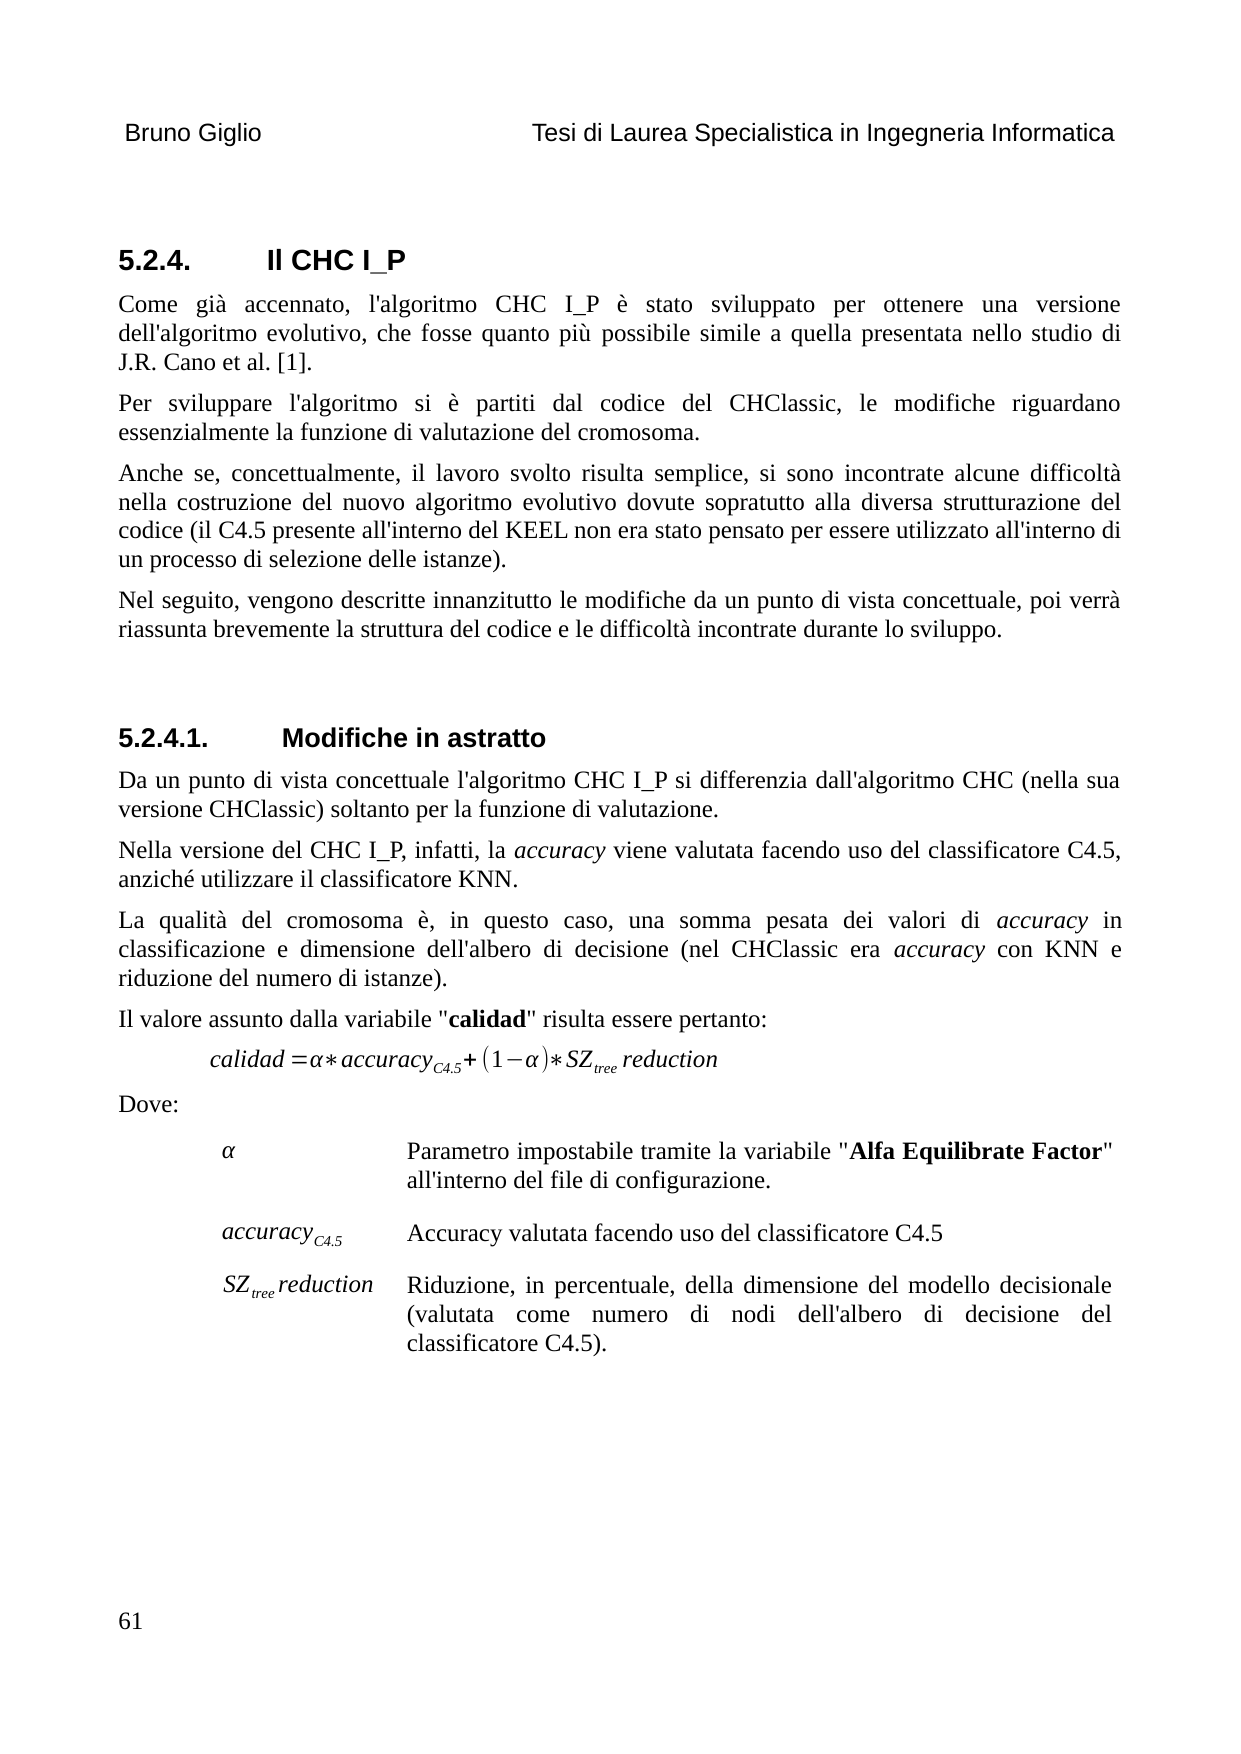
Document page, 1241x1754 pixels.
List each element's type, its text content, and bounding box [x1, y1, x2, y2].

text Come già accennato, l'algoritmo CHC I_P è stato sviluppato per ottenere una versione dell'algoritmo evolutivo, che fosse quanto più possibile simile a quella presentata nello studio di J.R. Cano et al. [1]. [118, 289, 1122, 376]
table_cell [198, 1212, 401, 1265]
subtitle Modifiche in astratto [118, 722, 1122, 753]
text Il valore assunto dalla variabile "calidad" risulta essere pertanto: [118, 1004, 1122, 1033]
text La qualità del cromosoma è, in questo caso, una somma pesata dei valori di accuracy in classificazione e dimensione dell'albero di decisione (nel CHClassic era accuracy con KNN e riduzione del numero di istanze). [118, 906, 1122, 992]
text Per sviluppare l'algoritmo si è partiti dal codice del CHClassic, le modifiche riguardano essenzialmente la funzione di valutazione del cromosoma. [118, 388, 1122, 446]
table_header Parametro impostabile tramite la variabile "Alfa Equilibrate Factor" all'interno del file di configurazione. [401, 1131, 1118, 1212]
subtitle Il CHC I_P [118, 243, 1122, 277]
text Nel seguito, vengono descritte innanzitutto le modifiche da un punto di vista concettuale, poi verrà riassunta brevemente la struttura del codice e le difficoltà incontrate durante lo sviluppo. [118, 586, 1122, 643]
text Anche se, concettualmente, il lavoro svolto risulta semplice, si sono incontrate alcune difficoltà nella costruzione del nuovo algoritmo evolutivo dovute sopratutto alla diversa strutturazione del codice (il C4.5 presente all'interno del KEEL non era stato pensato per essere utilizzato all'interno di un processo di selezione delle istanze). [118, 458, 1122, 573]
text Da un punto di vista concettuale l'algoritmo CHC I_P si differenzia dall'algoritmo CHC (nella sua versione CHClassic) soltanto per la funzione di valutazione. [118, 766, 1122, 823]
text Dove: [118, 1089, 1122, 1118]
table_cell Riduzione, in percentuale, della dimensione del modello decisionale (valutata come numero di nodi dell'albero di decisione del classificatore C4.5). [401, 1265, 1118, 1363]
text Nella versione del CHC I_P, infatti, la accuracy viene valutata facendo uso del classificatore C4.5, anziché utilizzare il classificatore KNN. [118, 836, 1122, 893]
table_cell [198, 1265, 401, 1363]
table_cell Accuracy valutata facendo uso del classificatore C4.5 [401, 1212, 1118, 1265]
table_header [198, 1131, 401, 1212]
